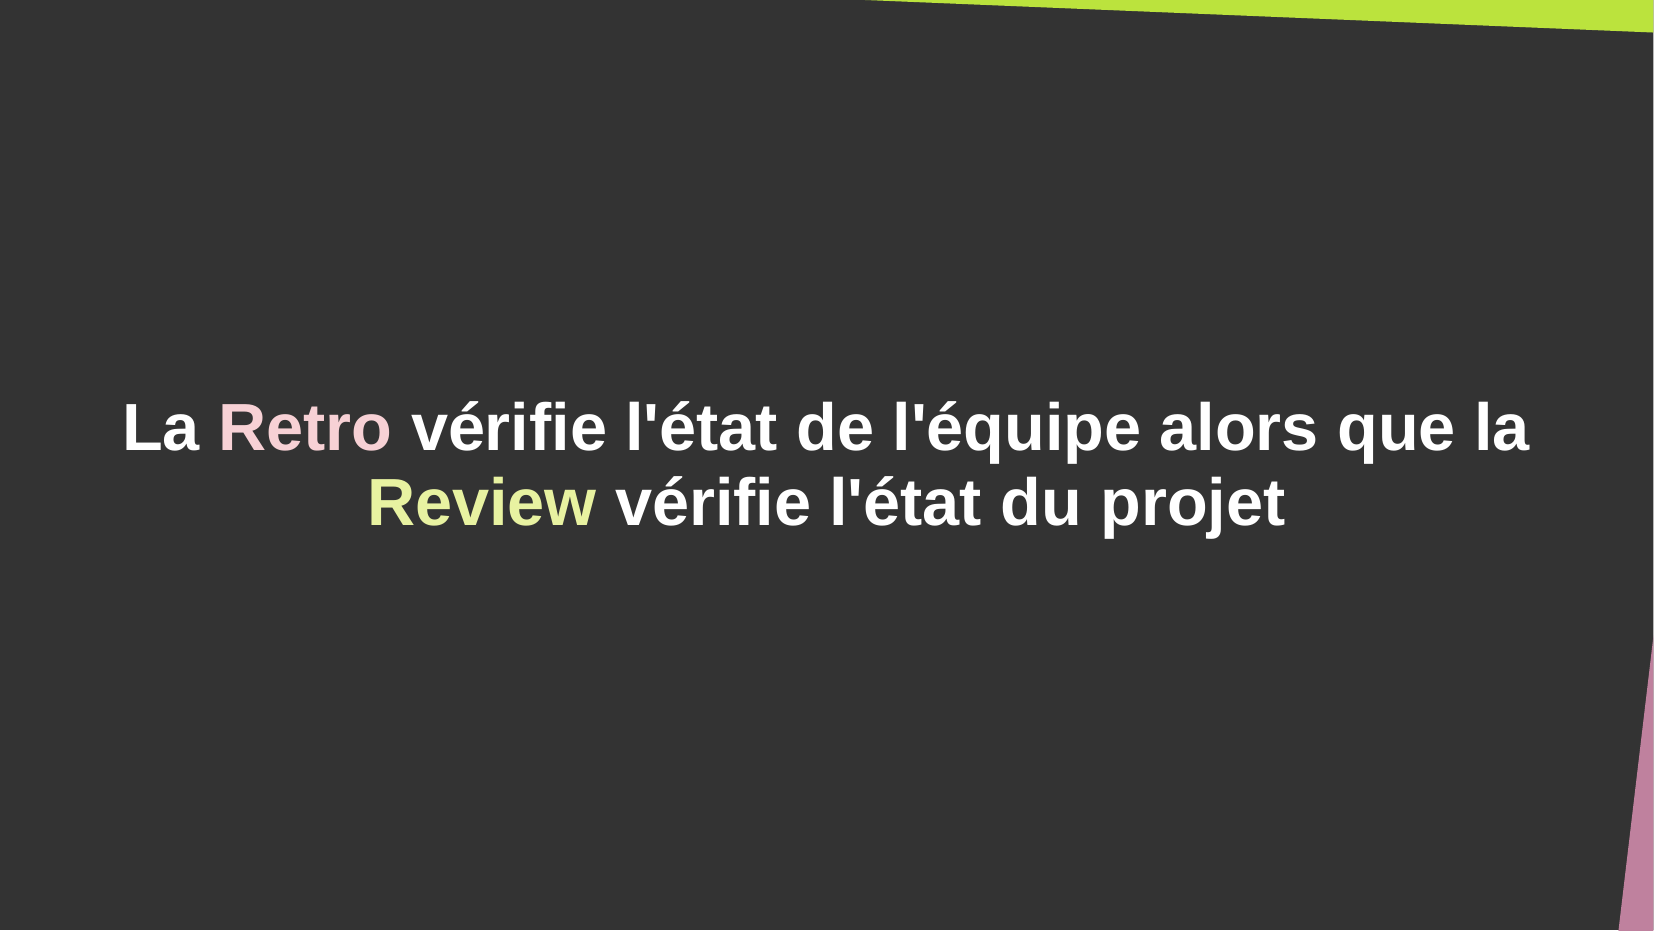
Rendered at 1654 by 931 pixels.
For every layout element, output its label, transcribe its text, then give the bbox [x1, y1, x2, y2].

text_box [1618, 631, 1654, 931]
text_box [865, 0, 1654, 33]
title La Retro vérifie l'état de l'équipe alors que la Review vérifie l'état du projet [31, 390, 1622, 540]
